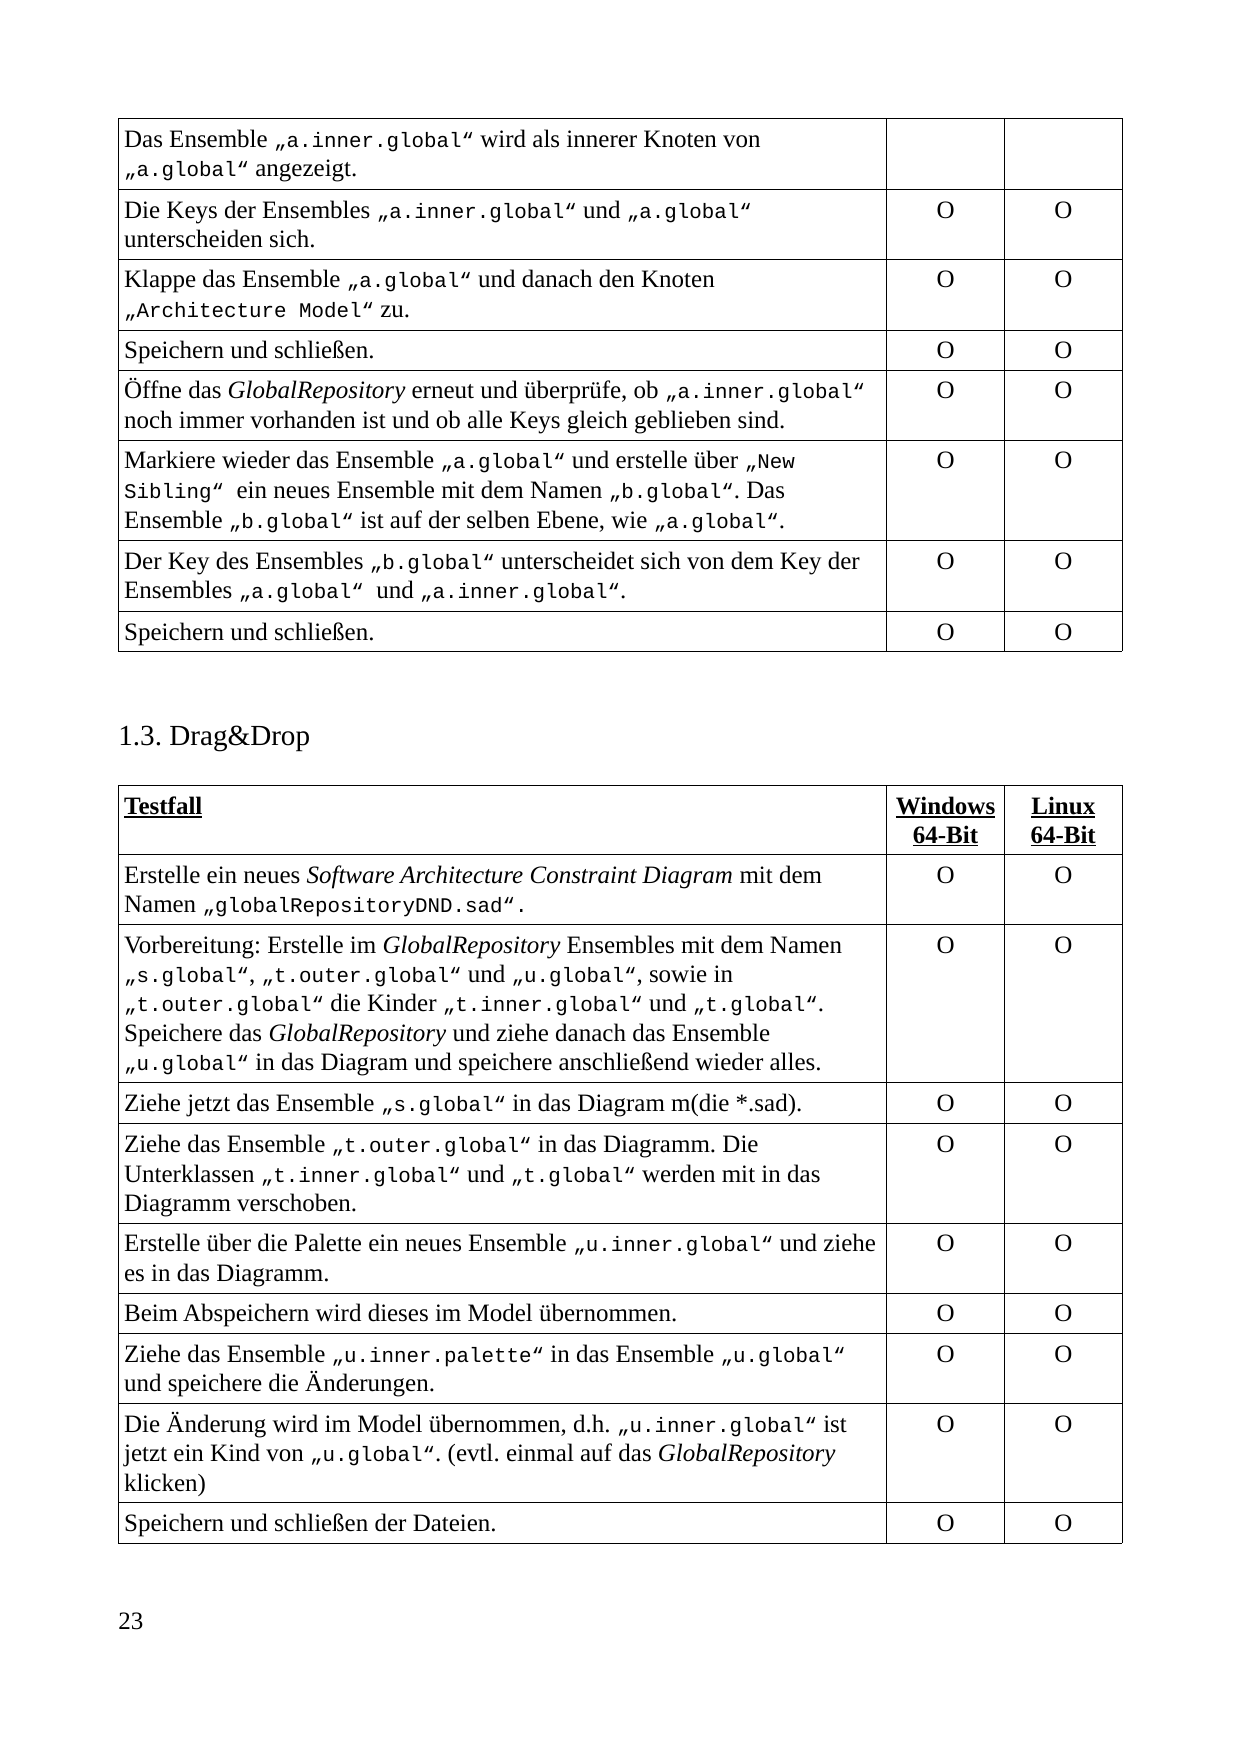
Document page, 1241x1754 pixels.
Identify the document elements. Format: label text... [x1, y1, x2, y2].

text 1.3. Drag&Drop [118, 718, 1122, 752]
table_cell O [887, 612, 1004, 651]
table_cell O [887, 441, 1004, 540]
table_cell O [1005, 541, 1122, 611]
table_cell O [887, 925, 1004, 1082]
table_cell O [887, 1124, 1004, 1223]
table_cell Vorbereitung: Erstelle im GlobalRepository Ensembles mit dem Namen „s.global“, „t.outer.global“ und „u.global“, sowie in „t.outer.global“ die Kinder „t.inner.global“ und „t.global“. Speichere das GlobalRepository und ziehe danach das Ensemble „u.global“ in das Diagram und speichere anschließend wieder alles. [119, 925, 886, 1082]
table_cell Beim Abspeichern wird dieses im Model übernommen. [119, 1294, 886, 1333]
table_cell O [887, 1334, 1004, 1403]
table_cell O [887, 1083, 1004, 1123]
table_cell O [1005, 1224, 1122, 1293]
table_cell O [887, 1503, 1004, 1543]
table_cell O [1005, 855, 1122, 924]
table_cell Öffne das GlobalRepository erneut und überprüfe, ob „a.inner.global“ noch immer vorhanden ist und ob alle Keys gleich geblieben sind. [119, 371, 886, 440]
table_cell O [887, 190, 1004, 259]
table_cell O [887, 541, 1004, 611]
table_cell O [887, 260, 1004, 329]
table_cell Erstelle über die Palette ein neues Ensemble „u.inner.global“ und ziehe es in das Diagramm. [119, 1224, 886, 1293]
table_cell O [1005, 612, 1122, 651]
table_header Linux 64-Bit [1005, 786, 1122, 854]
table_cell Der Key des Ensembles „b.global“ unterscheidet sich von dem Key der Ensembles „a.global“ und „a.inner.global“. [119, 541, 886, 611]
table_header Windows 64-Bit [887, 786, 1004, 854]
table_cell O [1005, 441, 1122, 540]
table_cell O [887, 1404, 1004, 1502]
table_cell Klappe das Ensemble „a.global“ und danach den Knoten „Architecture Model“ zu. [119, 260, 886, 329]
table_cell Speichern und schließen der Dateien. [119, 1503, 886, 1543]
table_cell O [1005, 260, 1122, 329]
table_cell Das Ensemble „a.inner.global“ wird als innerer Knoten von „a.global“ angezeigt. [119, 119, 886, 189]
table_cell O [1005, 925, 1122, 1082]
table_cell O [1005, 190, 1122, 259]
table_cell O [1005, 331, 1122, 370]
table_cell Speichern und schließen. [119, 612, 886, 651]
table_cell Ziehe das Ensemble „t.outer.global“ in das Diagramm. Die Unterklassen „t.inner.global“ und „t.global“ werden mit in das Diagramm verschoben. [119, 1124, 886, 1223]
table_cell Markiere wieder das Ensemble „a.global“ und erstelle über „New Sibling“ ein neues Ensemble mit dem Namen „b.global“. Das Ensemble „b.global“ ist auf der selben Ebene, wie „a.global“. [119, 441, 886, 540]
table_cell O [1005, 1124, 1122, 1223]
table_cell O [1005, 1294, 1122, 1333]
table_cell Die Keys der Ensembles „a.inner.global“ und „a.global“ unterscheiden sich. [119, 190, 886, 259]
table_cell Erstelle ein neues Software Architecture Constraint Diagram mit dem Namen „globalRepositoryDND.sad“. [119, 855, 886, 924]
table_cell O [1005, 371, 1122, 440]
table_cell O [1005, 1404, 1122, 1502]
table_cell O [887, 855, 1004, 924]
table_cell O [1005, 1083, 1122, 1123]
table_cell O [887, 1294, 1004, 1333]
table_cell O [887, 331, 1004, 370]
table_cell O [1005, 1503, 1122, 1543]
table_cell [887, 119, 1004, 189]
table_cell Ziehe jetzt das Ensemble „s.global“ in das Diagram m(die *.sad). [119, 1083, 886, 1123]
table_cell O [887, 1224, 1004, 1293]
table_cell [1005, 119, 1122, 189]
table_cell O [1005, 1334, 1122, 1403]
table_cell Die Änderung wird im Model übernommen, d.h. „u.inner.global“ ist jetzt ein Kind von „u.global“. (evtl. einmal auf das GlobalRepository klicken) [119, 1404, 886, 1502]
table_cell O [887, 371, 1004, 440]
table_header Testfall [119, 786, 886, 854]
table_cell Speichern und schließen. [119, 331, 886, 370]
table_cell Ziehe das Ensemble „u.inner.palette“ in das Ensemble „u.global“ und speichere die Änderungen. [119, 1334, 886, 1403]
